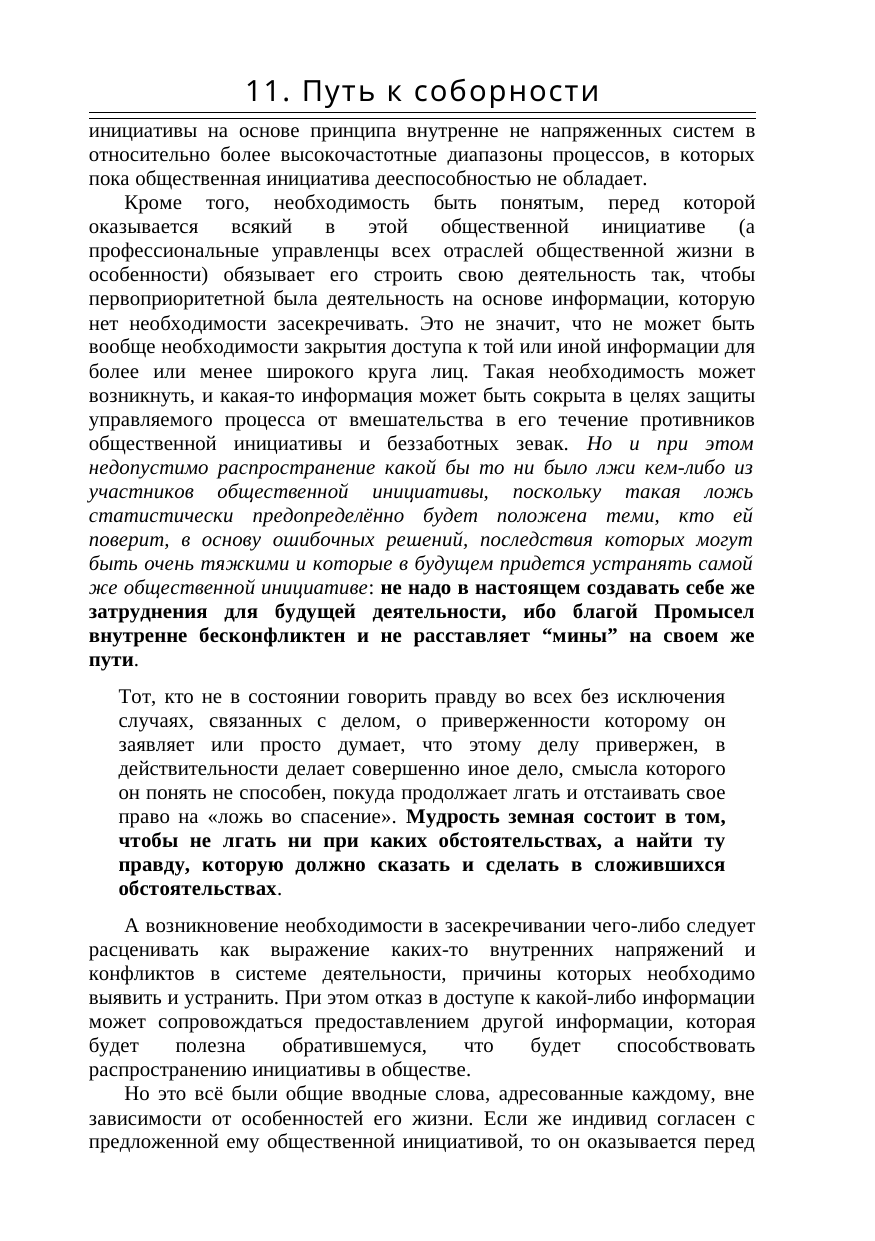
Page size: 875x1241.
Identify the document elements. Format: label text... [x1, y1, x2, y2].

text инициативы на основе принципа внутренне не напряженных систем в относительно более высокочастотные диапазоны процессов, в которых пока общественная инициатива дееспособностью не обладает. [89, 119, 756, 190]
text Кроме того, необходимость быть понятым, перед которой оказывается всякий в этой общественной инициативе (а профессиональные управленцы всех отраслей общественной жизни в особенности) обязывает его строить свою деятельность так, чтобы первоприоритетной была деятельность на основе информации, которую нет необходимости засекречивать. Это не значит, что не может быть вообще необходимости закрытия доступа к той или иной информации для более или менее широкого круга лиц. Такая необходимость может возникнуть, и какая-то информация может быть сокрыта в целях защиты управляемого процесса от вмешательства в его течение противников общественной инициативы и беззаботных зевак. Но и при этом недопустимо распространение какой бы то ни было лжи кем-либо из участников общественной инициативы, поскольку такая ложь статистически предопределённо будет положена теми, кто ей поверит, в основу ошибочных решений, последствия которых могут быть очень тяжкими и которые в будущем придется устранять самой же общественной инициативе: не надо в настоящем создавать себе же затруднения для будущей деятельности, ибо благой Промысел внутренне бесконфликтен и не расставляет “мины” на своем же пути. [89, 190, 756, 671]
text Но это всё были общие вводные слова, адресованные каждому, вне зависимости от особенностей его жизни. Если же индивид согласен с предложенной ему общественной инициативой, то он оказывается перед [89, 1081, 756, 1153]
text Тот, кто не в состоянии говорить правду во всех без исключения случаях, связанных с делом, о приверженности которому он заявляет или просто думает, что этому делу привержен, в действительности делает совершенно иное дело, смысла которого он понять не способен, покуда продолжает лгать и отстаивать свое право на «ложь во спасение». Мудрость земная состоит в том, чтобы не лгать ни при каких обстоятельствах, а найти ту правду, которую должно сказать и сделать в сложившихся обстоятельствах. [118, 684, 726, 900]
text А возникновение необходимости в засекречивании чего-либо следует расценивать как выражение каких-то внутренних напряжений и конфликтов в системе деятельности, причины которых необходимо выявить и устранить. При этом отказ в доступе к какой-либо информации может сопровождаться предоставлением другой информации, которая будет полезна обратившемуся, что будет способствовать распространению инициативы в обществе. [89, 913, 756, 1081]
